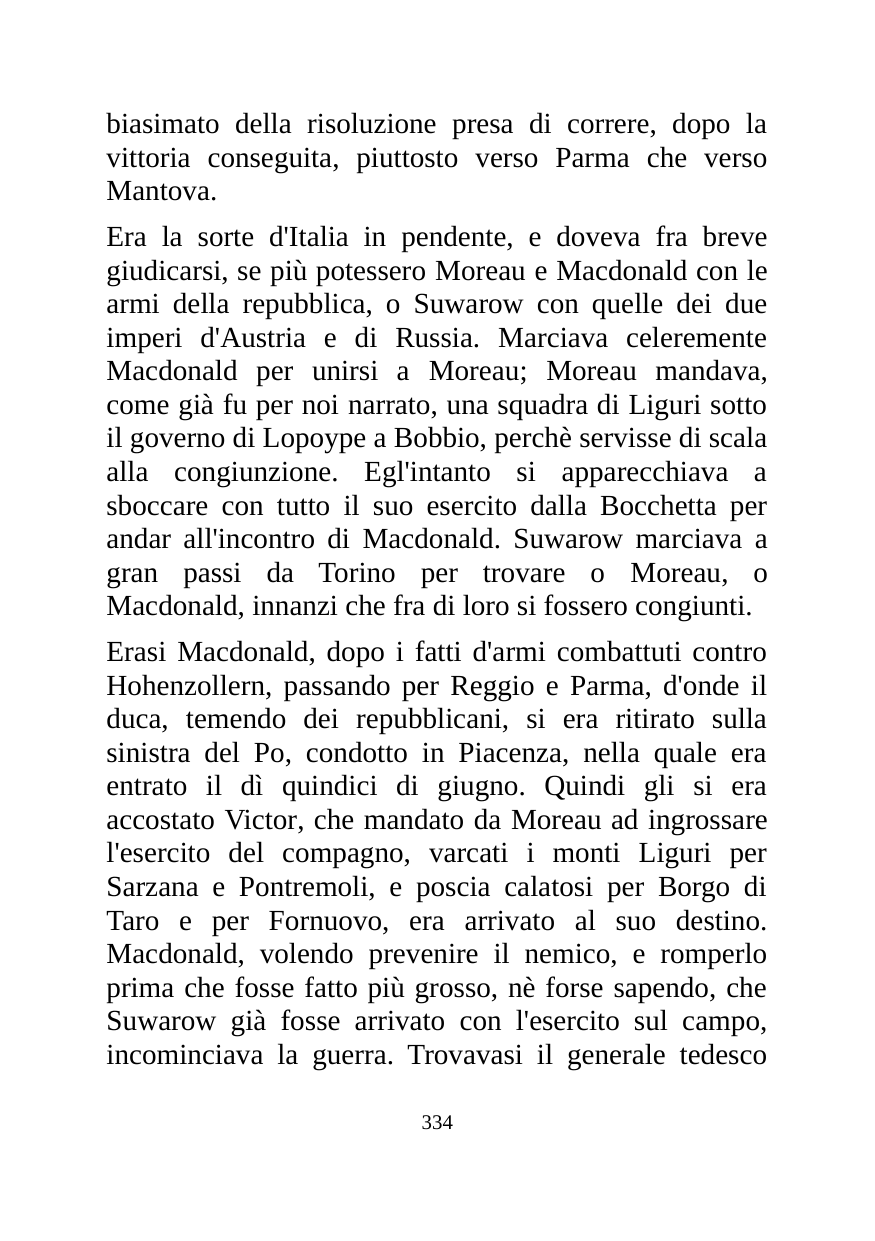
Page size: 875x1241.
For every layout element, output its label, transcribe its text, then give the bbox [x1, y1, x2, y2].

text Era la sorte d'Italia in pendente, e doveva fra breve giudicarsi, se più potessero Moreau e Macdonald con le armi della repubblica, o Suwarow con quelle dei due imperi d'Austria e di Russia. Marciava celeremente Macdonald per unirsi a Moreau; Moreau mandava, come già fu per noi narrato, una squadra di Liguri sotto il governo di Lopoype a Bobbio, perchè servisse di scala alla congiunzione. Egl'intanto si apparecchiava a sboccare con tutto il suo esercito dalla Bocchetta per andar all'incontro di Macdonald. Suwarow marciava a gran passi da Torino per trovare o Moreau, o Macdonald, innanzi che fra di loro si fossero congiunti. [106, 219, 768, 622]
text Erasi Macdonald, dopo i fatti d'armi combattuti contro Hohenzollern, passando per Reggio e Parma, d'onde il duca, temendo dei repubblicani, si era ritirato sulla sinistra del Po, condotto in Piacenza, nella quale era entrato il dì quindici di giugno. Quindi gli si era accostato Victor, che mandato da Moreau ad ingrossare l'esercito del compagno, varcati i monti Liguri per Sarzana e Pontremoli, e poscia calatosi per Borgo di Taro e per Fornuovo, era arrivato al suo destino. Macdonald, volendo prevenire il nemico, e romperlo prima che fosse fatto più grosso, nè forse sapendo, che Suwarow già fosse arrivato con l'esercito sul campo, incominciava la guerra. Trovavasi il generale tedesco [106, 634, 768, 1070]
text biasimato della risoluzione presa di correre, dopo la vittoria conseguita, piuttosto verso Parma che verso Mantova. [106, 106, 768, 207]
